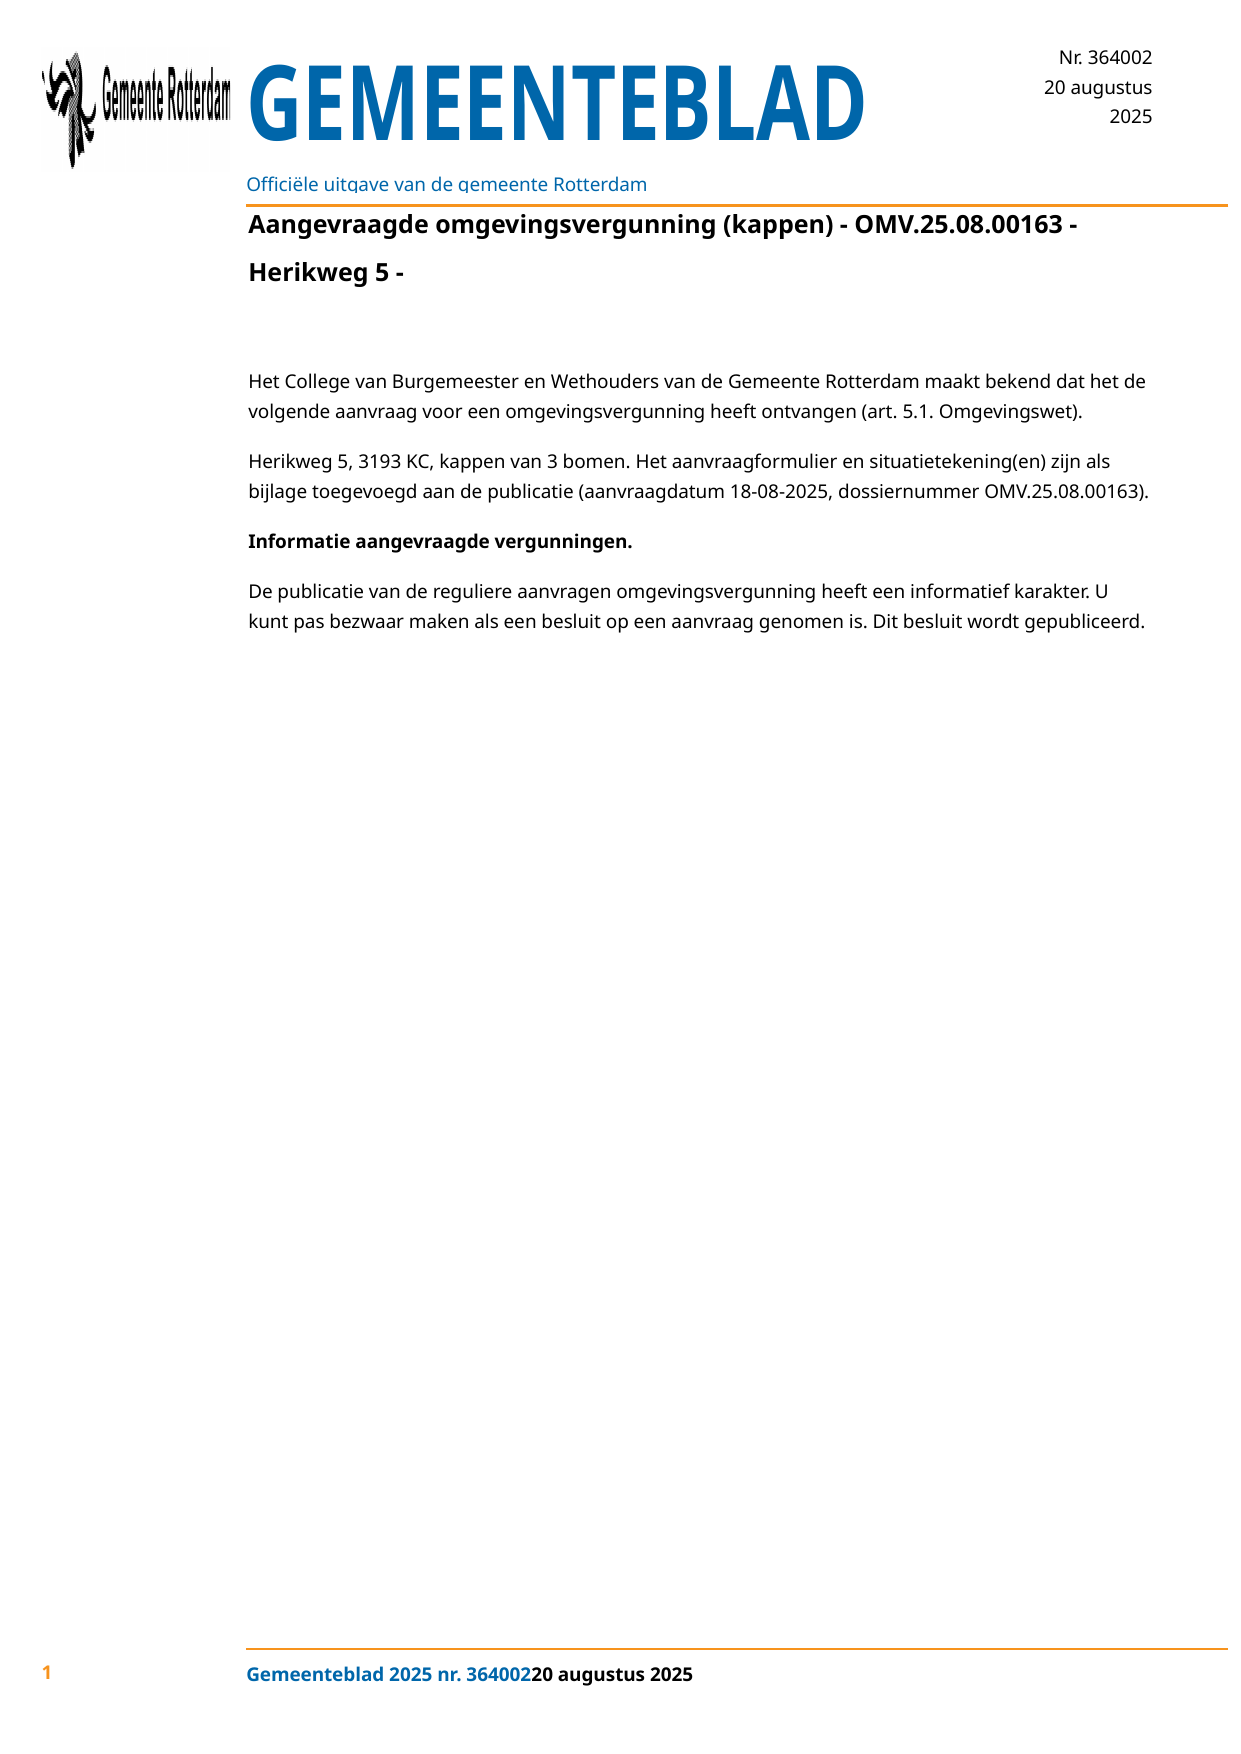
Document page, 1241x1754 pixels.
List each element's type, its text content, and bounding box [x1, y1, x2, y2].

picture [41, 47, 231, 172]
text Herikweg 5, 3193 KC, kappen van 3 bomen. Het aanvraagformulier en situatietekening(en) zijn als bijlage toegevoegd aan de publicatie (aanvraagdatum 18-08-2025, dossiernummer OMV.25.08.00163). [248, 448, 1152, 504]
text Het College van Burgemeester en Wethouders van de Gemeente Rotterdam maakt bekend dat het de volgende aanvraag voor een omgevingsvergunning heeft ontvangen (art. 5.1. Omgevingswet). [248, 368, 1152, 424]
text Aangevraagde omgevingsvergunning (kappen) - OMV.25.08.00163 - Herikweg 5 - [248, 207, 1152, 288]
text De publicatie van de reguliere aanvragen omgevingsvergunning heeft een informatief karakter. U kunt pas bezwaar maken als een besluit op een aanvraag genomen is. Dit besluit wordt gepubliceerd. [248, 579, 1152, 634]
text Informatie aangevraagde vergunningen. [248, 528, 1152, 554]
